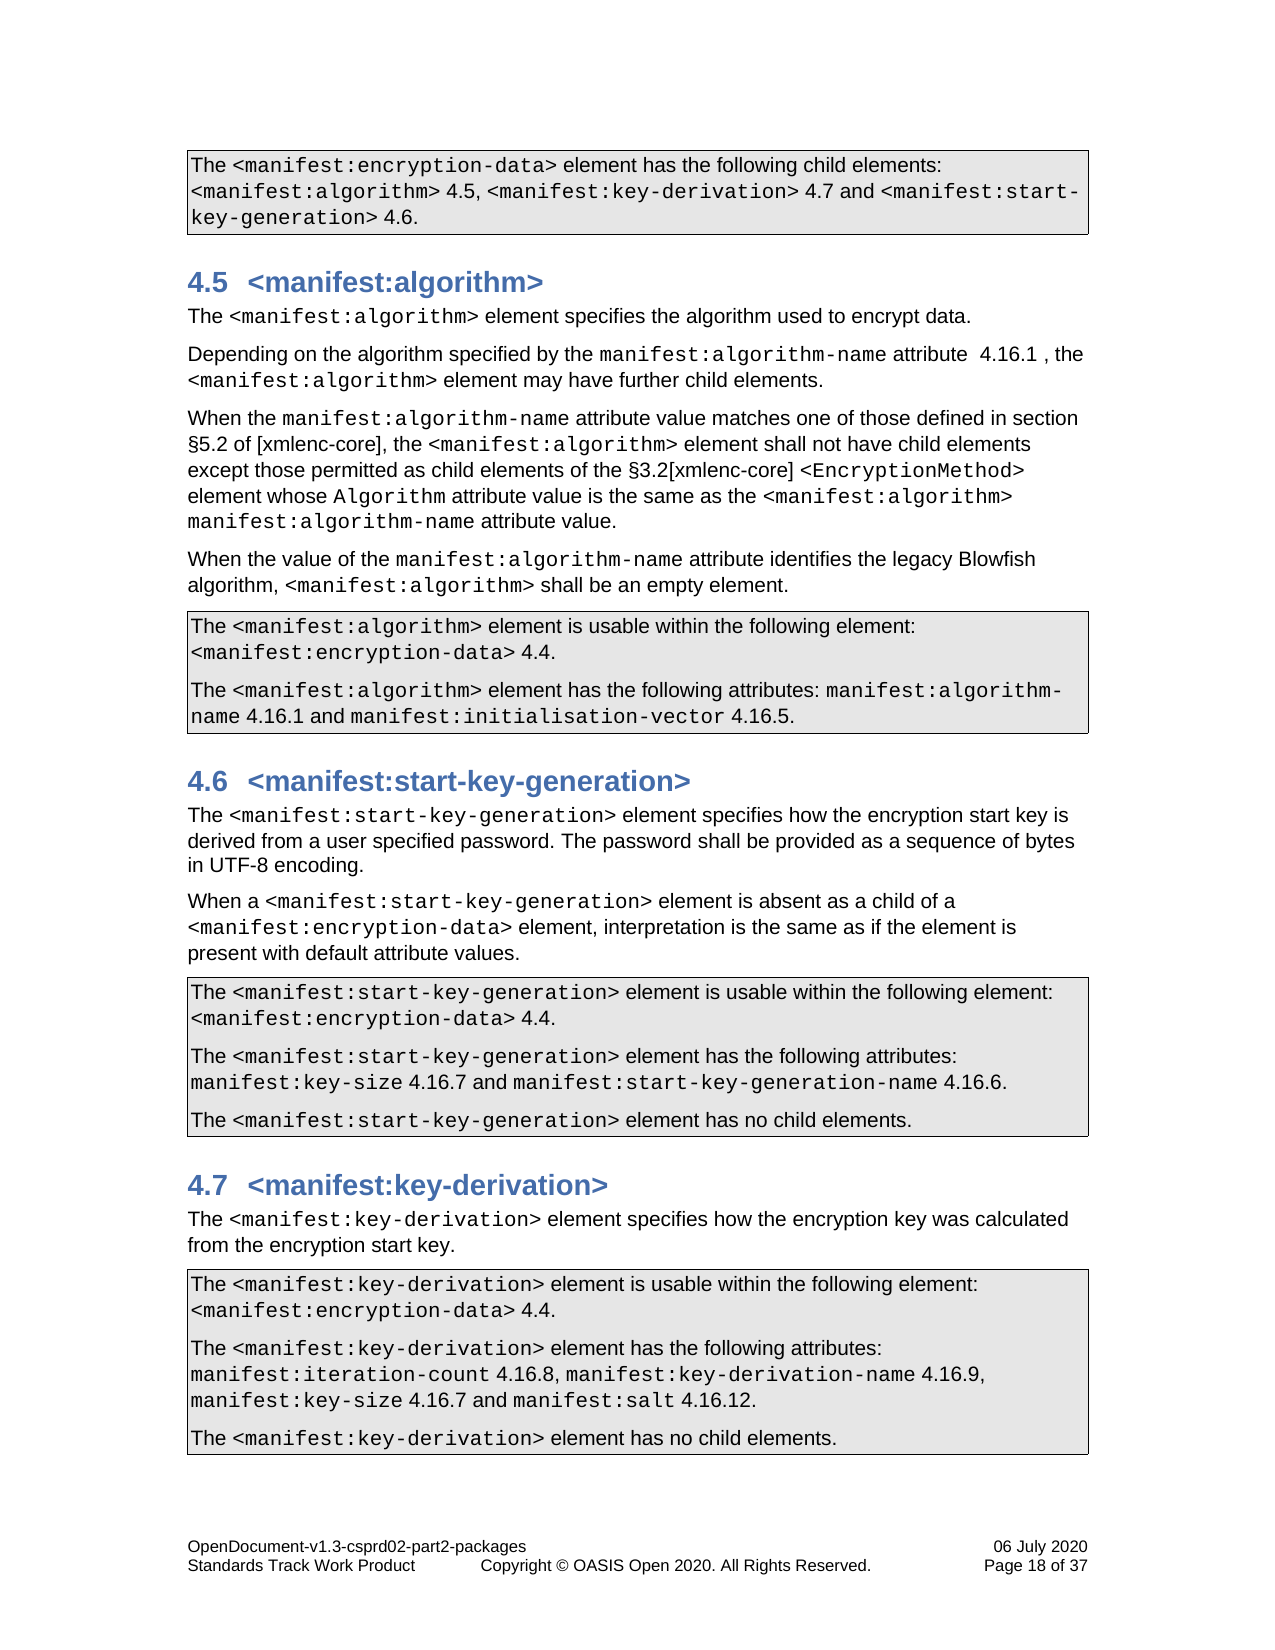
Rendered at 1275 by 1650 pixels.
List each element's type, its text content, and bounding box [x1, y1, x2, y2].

text The <manifest:start-key-generation> element specifies how the encryption start key is derived from a user specified password. The password shall be provided as a sequence of bytes in UTF-8 encoding. [187, 803, 1088, 877]
list The <manifest:start-key-generation> element is usable within the following element: <manifest:encryption-data> 4.4. [188, 978, 1088, 1032]
list The <manifest:encryption-data> element has the following child elements: <manifest:algorithm> 4.5, <manifest:key-derivation> 4.7 and <manifest:start-key-generation> 4.6. [188, 151, 1088, 234]
subtitle <manifest:key-derivation> [187, 1167, 1088, 1201]
list The <manifest:algorithm> element has the following attributes: manifest:algorithm-name 4.16.1 and manifest:initialisation-vector 4.16.5. [188, 675, 1088, 733]
text When a <manifest:start-key-generation> element is absent as a child of a <manifest:encryption-data> element, interpretation is the same as if the element is present with default attribute values. [187, 889, 1088, 965]
subtitle <manifest:start-key-generation> [187, 764, 1088, 797]
list The <manifest:key-derivation> element has the following attributes: manifest:iteration-count 4.16.8, manifest:key-derivation-name 4.16.9, manifest:key-size 4.16.7 and manifest:salt 4.16.12. [188, 1333, 1088, 1413]
subtitle <manifest:algorithm> [187, 265, 1088, 298]
list The <manifest:algorithm> element is usable within the following element: <manifest:encryption-data> 4.4. [188, 612, 1088, 666]
text Depending on the algorithm specified by the manifest:algorithm-name attribute 4.16.1 , the <manifest:algorithm> element may have further child elements. [187, 342, 1088, 394]
list The <manifest:key-derivation> element is usable within the following element: <manifest:encryption-data> 4.4. [188, 1270, 1088, 1324]
text The <manifest:key-derivation> element specifies how the encryption key was calculated from the encryption start key. [187, 1207, 1088, 1257]
text When the value of the manifest:algorithm-name attribute identifies the legacy Blowfish algorithm, <manifest:algorithm> shall be an empty element. [187, 547, 1088, 599]
list The <manifest:start-key-generation> element has the following attributes: manifest:key-size 4.16.7 and manifest:start-key-generation-name 4.16.6. [188, 1041, 1088, 1095]
text The <manifest:algorithm> element specifies the algorithm used to encrypt data. [187, 304, 1088, 330]
text When the manifest:algorithm-name attribute value matches one of those defined in section §5.2 of [xmlenc-core], the <manifest:algorithm> element shall not have child elements except those permitted as child elements of the §3.2[xmlenc-core] <EncryptionMethod> element whose Algorithm attribute value is the same as the <manifest:algorithm> manifest:algorithm-name attribute value. [187, 406, 1088, 535]
list The <manifest:start-key-generation> element has no child elements. [188, 1104, 1088, 1136]
list The <manifest:key-derivation> element has no child elements. [188, 1422, 1088, 1454]
